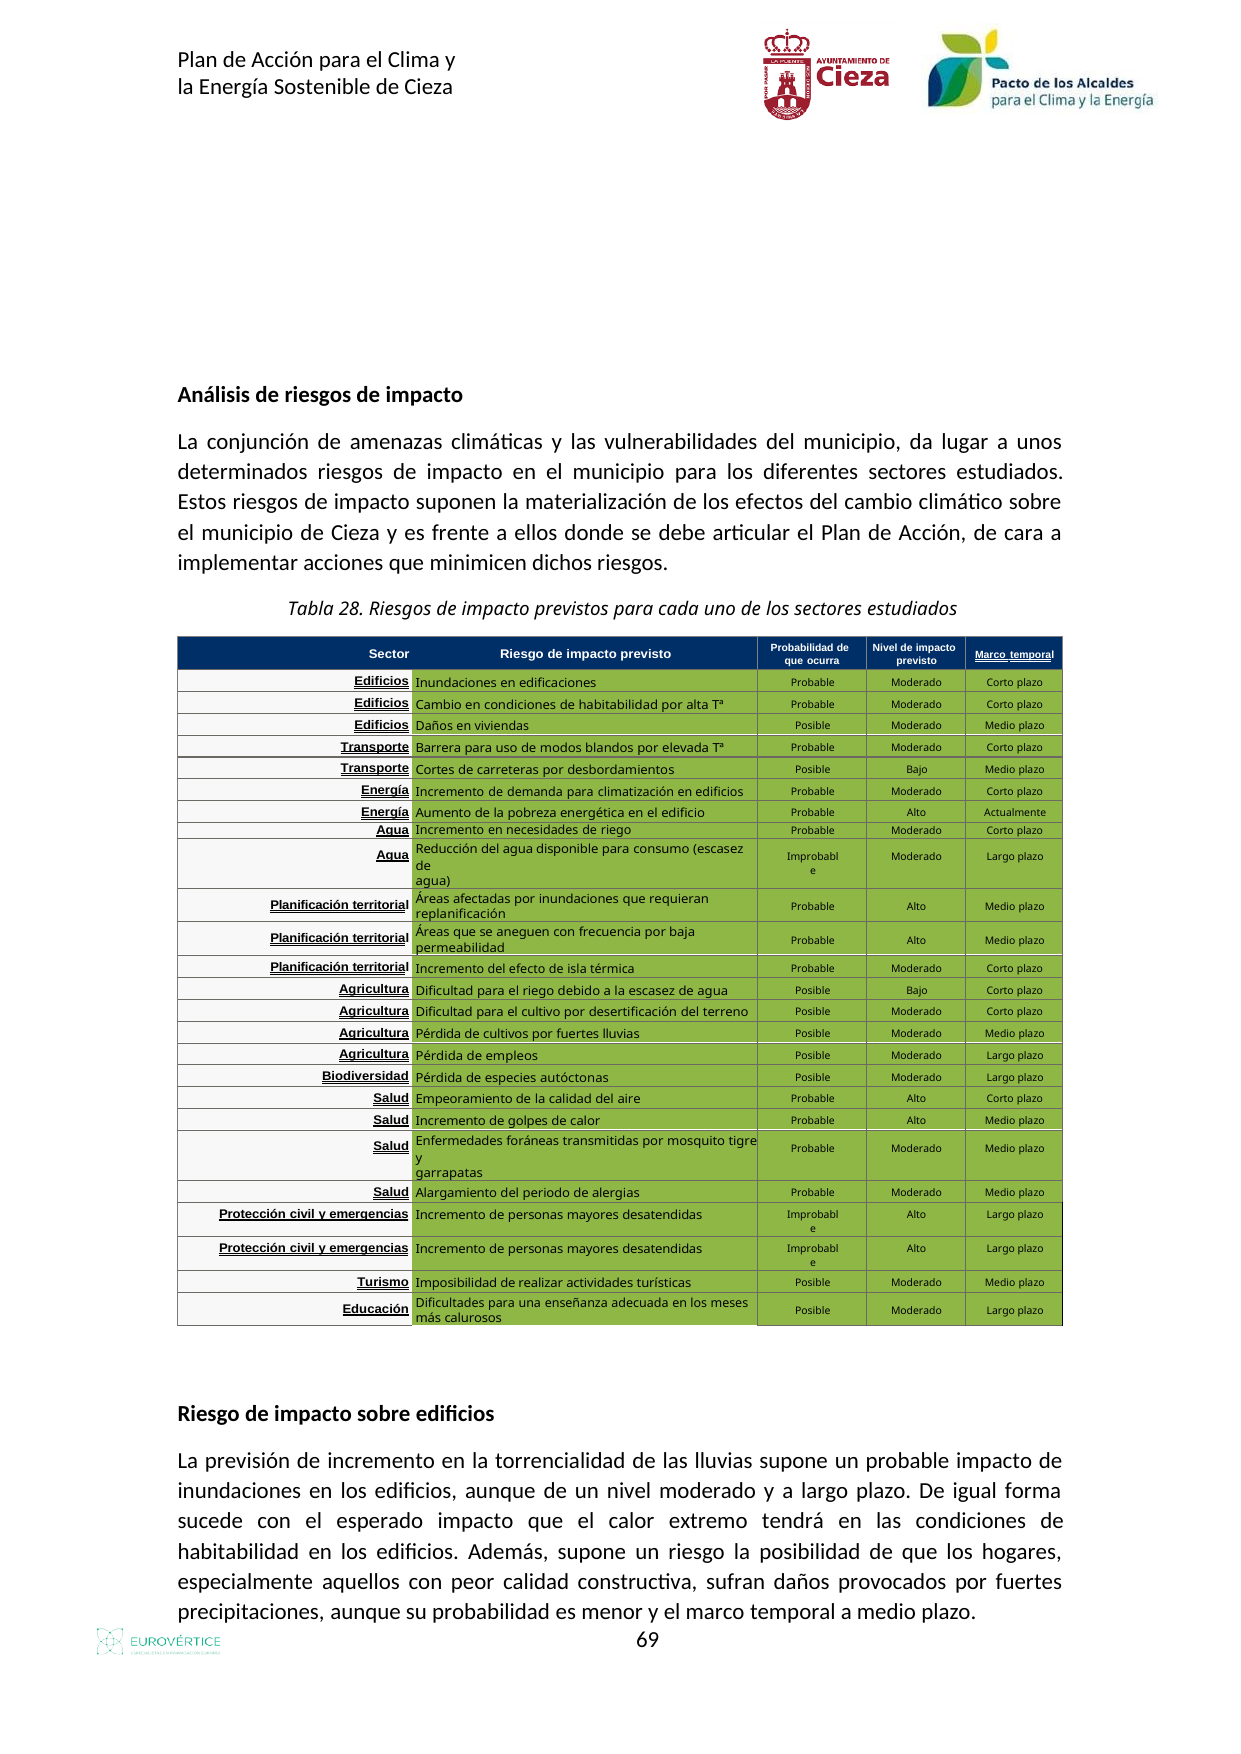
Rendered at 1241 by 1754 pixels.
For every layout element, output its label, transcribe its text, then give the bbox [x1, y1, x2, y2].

picture [755, 22, 897, 125]
table_cell Transporte [178, 736, 412, 756]
table_cell Moderado [867, 692, 965, 713]
table_cell Probable [758, 1131, 866, 1180]
table_header Probabilidad de que ocurra [758, 637, 866, 669]
table_cell Salud [178, 1087, 412, 1108]
table_cell Enfermedades foráneas transmitidas por mosquito tigre y garrapatas [412, 1131, 757, 1180]
table_cell Áreas afectadas por inundaciones que requieran replanificación [412, 889, 757, 921]
table_cell Biodiversidad [178, 1065, 412, 1086]
table_cell Corto plazo [966, 956, 1062, 977]
table_cell Planificación territorial [178, 889, 412, 921]
table_header Sector Riesgo de impacto previsto [178, 637, 757, 669]
table_cell Alargamiento del periodo de alergias [412, 1181, 757, 1202]
table_cell Posible [758, 1022, 866, 1042]
table_cell Imposibilidad de realizar actividades turísticas [412, 1271, 757, 1292]
table_cell Energía [178, 779, 412, 800]
table_cell Salud [178, 1181, 412, 1202]
table_cell Protección civil y emergencias [178, 1237, 412, 1270]
table_cell Probable [758, 956, 866, 977]
table_cell Moderado [867, 670, 965, 691]
table_cell Corto plazo [966, 1000, 1062, 1021]
table_cell Moderado [867, 1044, 965, 1064]
table_cell Largo plazo [966, 1065, 1062, 1086]
table_cell Agua [178, 839, 412, 888]
table_cell Medio plazo [966, 1022, 1062, 1042]
table_cell Planificación territorial [178, 956, 412, 977]
table_cell Corto plazo [966, 978, 1062, 999]
table_cell Energía [178, 801, 412, 822]
table_cell Daños en viviendas [412, 714, 757, 734]
table_cell Medio plazo [966, 889, 1062, 921]
table_cell Alto [867, 1109, 965, 1129]
picture [96, 1628, 221, 1655]
table_cell Incremento en necesidades de riego [412, 823, 757, 838]
table_cell Incremento de personas mayores desatendidas [412, 1203, 757, 1236]
table_cell Corto plazo [966, 1087, 1062, 1108]
table_cell Probable [758, 889, 866, 921]
table_cell Áreas que se aneguen con frecuencia por baja permeabilidad [412, 922, 757, 954]
table_cell Largo plazo [966, 1044, 1062, 1064]
table_cell Pérdida de empleos [412, 1044, 757, 1064]
table_cell Moderado [867, 1271, 965, 1292]
table_cell Probable [758, 670, 866, 691]
table_cell Educación [178, 1293, 412, 1325]
table_cell Medio plazo [966, 758, 1062, 778]
table_cell Posible [758, 1000, 866, 1021]
table_header Marco temporal [966, 637, 1062, 669]
table_cell Alto [867, 889, 965, 921]
table_cell Moderado [867, 956, 965, 977]
table_cell Alto [867, 922, 965, 954]
table_cell Posible [758, 758, 866, 778]
table_cell Moderado [867, 736, 965, 756]
table_cell Actualmente [966, 801, 1062, 822]
table_cell Largo plazo [966, 1203, 1062, 1236]
table_cell Posible [758, 1271, 866, 1292]
table_cell Moderado [867, 1000, 965, 1021]
table_cell Agricultura [178, 978, 412, 999]
table_cell Edificios [178, 692, 412, 713]
subtitle Análisis de riesgos de impacto [177, 380, 1119, 408]
table_cell Probable [758, 922, 866, 954]
table_cell Probable [758, 736, 866, 756]
subtitle Riesgo de impacto sobre edificios [177, 1399, 1119, 1427]
table_cell Turismo [178, 1271, 412, 1292]
table_cell Edificios [178, 714, 412, 734]
table_cell Salud [178, 1131, 412, 1180]
table_cell Medio plazo [966, 1131, 1062, 1180]
text Tabla 28. Riesgos de impacto previstos para cada uno de los sectores estudiados [282, 595, 962, 620]
table_cell Cambio en condiciones de habitabilidad por alta Tª [412, 692, 757, 713]
table_cell Moderado [867, 779, 965, 800]
table_cell Corto plazo [966, 823, 1062, 838]
table_cell Bajo [867, 978, 965, 999]
table_cell Posible [758, 1065, 866, 1086]
table_cell Bajo [867, 758, 965, 778]
table_header Nivel de impacto previsto [867, 637, 965, 669]
table_cell Inundaciones en edificaciones [412, 670, 757, 691]
table_cell Pérdida de cultivos por fuertes lluvias [412, 1022, 757, 1042]
table_cell Improbable [758, 839, 866, 888]
table_cell Dificultad para el riego debido a la escasez de agua [412, 978, 757, 999]
table_cell Moderado [867, 839, 965, 888]
table_cell Probable [758, 692, 866, 713]
table_cell Moderado [867, 1293, 965, 1325]
table_cell Dificultades para una enseñanza adecuada en los meses más calurosos [412, 1293, 757, 1325]
text La conjunción de amenazas climáticas y las vulnerabilidades del municipio, da lugar a unos determinados riesgos de impacto en el municipio para los diferentes sectores estudiados. Estos riesgos de impacto suponen la materialización de los efectos del cambio climático sobre el municipio de Cieza y es frente a ellos donde se debe articular el Plan de Acción, de cara a implementar acciones que minimicen dichos riesgos. [177, 427, 1064, 576]
table_cell Protección civil y emergencias [178, 1203, 412, 1236]
table_cell Incremento de golpes de calor [412, 1109, 757, 1129]
table_cell Improbable [758, 1237, 866, 1270]
table_cell Medio plazo [966, 922, 1062, 954]
table_cell Corto plazo [966, 736, 1062, 756]
table_cell Incremento del efecto de isla térmica [412, 956, 757, 977]
table_cell Moderado [867, 1065, 965, 1086]
table_cell Moderado [867, 1181, 965, 1202]
table_cell Probable [758, 1109, 866, 1129]
table_cell Largo plazo [966, 1237, 1062, 1270]
table_cell Aumento de la pobreza energética en el edificio [412, 801, 757, 822]
table_cell Probable [758, 823, 866, 838]
table_cell Posible [758, 714, 866, 734]
table_cell Agricultura [178, 1044, 412, 1064]
table_cell Improbable [758, 1203, 866, 1236]
table_cell Posible [758, 978, 866, 999]
table_cell Moderado [867, 1022, 965, 1042]
table_cell Edificios [178, 670, 412, 691]
table_cell Corto plazo [966, 670, 1062, 691]
table_cell Medio plazo [966, 714, 1062, 734]
table_cell Agricultura [178, 1022, 412, 1042]
table_cell Posible [758, 1044, 866, 1064]
table_cell Agricultura [178, 1000, 412, 1021]
table_cell Probable [758, 801, 866, 822]
table_cell Alto [867, 1203, 965, 1236]
table_cell Cortes de carreteras por desbordamientos [412, 758, 757, 778]
table_cell Empeoramiento de la calidad del aire [412, 1087, 757, 1108]
table_cell Moderado [867, 823, 965, 838]
table_cell Barrera para uso de modos blandos por elevada Tª [412, 736, 757, 756]
table_cell Probable [758, 1087, 866, 1108]
table_cell Corto plazo [966, 779, 1062, 800]
table_cell Reducción del agua disponible para consumo (escasez de agua) [412, 839, 757, 888]
table_cell Alto [867, 1087, 965, 1108]
table_cell Incremento de personas mayores desatendidas [412, 1237, 757, 1270]
table_cell Planificación territorial [178, 922, 412, 954]
table_cell Incremento de demanda para climatización en edificios [412, 779, 757, 800]
table_cell Probable [758, 1181, 866, 1202]
table_cell Alto [867, 801, 965, 822]
table_cell Posible [758, 1293, 866, 1325]
table_cell Pérdida de especies autóctonas [412, 1065, 757, 1086]
table_cell Medio plazo [966, 1109, 1062, 1129]
text La previsión de incremento en la torrencialidad de las lluvias supone un probable impacto de inundaciones en los edificios, aunque de un nivel moderado y a largo plazo. De igual forma sucede con el esperado impacto que el calor extremo tendrá en las condiciones de habitabilidad en los edificios. Además, supone un riesgo la posibilidad de que los hogares, especialmente aquellos con peor calidad constructiva, sufran daños provocados por fuertes precipitaciones, aunque su probabilidad es menor y el marco temporal a medio plazo. [177, 1446, 1064, 1625]
picture [921, 23, 1159, 114]
table_cell Salud [178, 1109, 412, 1129]
table_cell Corto plazo [966, 692, 1062, 713]
table_cell Dificultad para el cultivo por desertificación del terreno [412, 1000, 757, 1021]
table_cell Largo plazo [966, 1293, 1062, 1325]
table_cell Moderado [867, 1131, 965, 1180]
table_cell Transporte [178, 758, 412, 778]
table_cell Largo plazo [966, 839, 1062, 888]
table_cell Medio plazo [966, 1271, 1062, 1292]
table_cell Alto [867, 1237, 965, 1270]
table_cell Probable [758, 779, 866, 800]
table_cell Medio plazo [966, 1181, 1062, 1202]
table_cell Moderado [867, 714, 965, 734]
table_cell Agua [178, 823, 412, 838]
